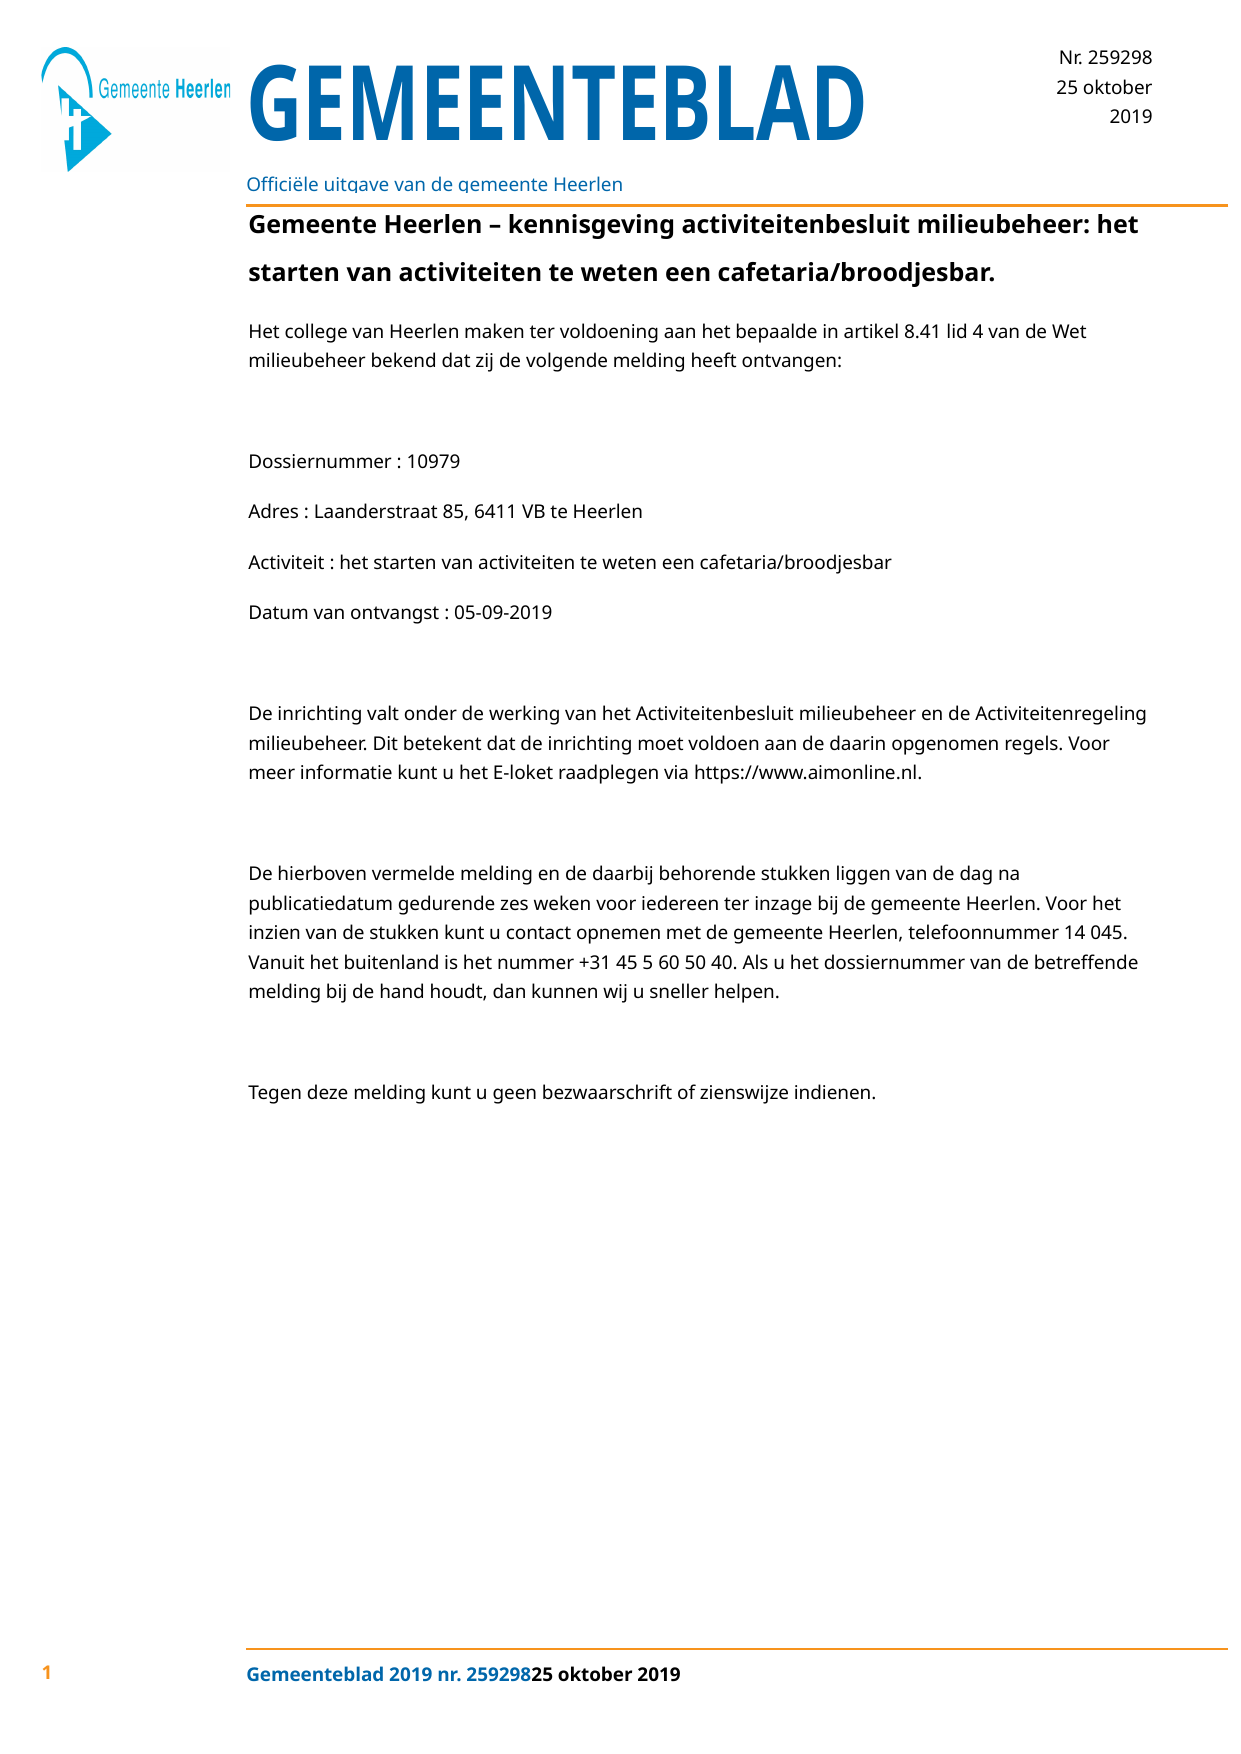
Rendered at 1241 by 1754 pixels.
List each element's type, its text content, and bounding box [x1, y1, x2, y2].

text Adres : Laanderstraat 85, 6411 VB te Heerlen [248, 499, 1152, 524]
picture [41, 47, 231, 172]
picture [41, 47, 59, 70]
text Gemeente Heerlen – kennisgeving activiteitenbesluit milieubeheer: het starten van activiteiten te weten een cafetaria/broodjesbar. [248, 207, 1152, 288]
text Tegen deze melding kunt u geen bezwaarschrift of zienswijze indienen. [248, 1079, 1152, 1105]
text De inrichting valt onder de werking van het Activiteitenbesluit milieubeheer en de Activiteitenregeling milieubeheer. Dit betekent dat de inrichting moet voldoen aan de daarin opgenomen regels. Voor meer informatie kunt u het E-loket raadplegen via https://www.aimonline.nl. [248, 700, 1152, 785]
text Het college van Heerlen maken ter voldoening aan het bepaalde in artikel 8.41 lid 4 van de Wet milieubeheer bekend dat zij de volgende melding heeft ontvangen: [248, 318, 1152, 373]
text Datum van ontvangst : 05-09-2019 [248, 599, 1152, 625]
text Activiteit : het starten van activiteiten te weten een cafetaria/broodjesbar [248, 549, 1152, 575]
text De hierboven vermelde melding en de daarbij behorende stukken liggen van de dag na publicatiedatum gedurende zes weken voor iedereen ter inzage bij de gemeente Heerlen. Voor het inzien van de stukken kunt u contact opnemen met de gemeente Heerlen, telefoonnummer 14 045. Vanuit het buitenland is het nummer +31 45 5 60 50 40. Als u het dossiernummer van de betreffende melding bij de hand houdt, dan kunnen wij u sneller helpen. [248, 860, 1152, 1004]
text Dossiernummer : 10979 [248, 448, 1152, 474]
